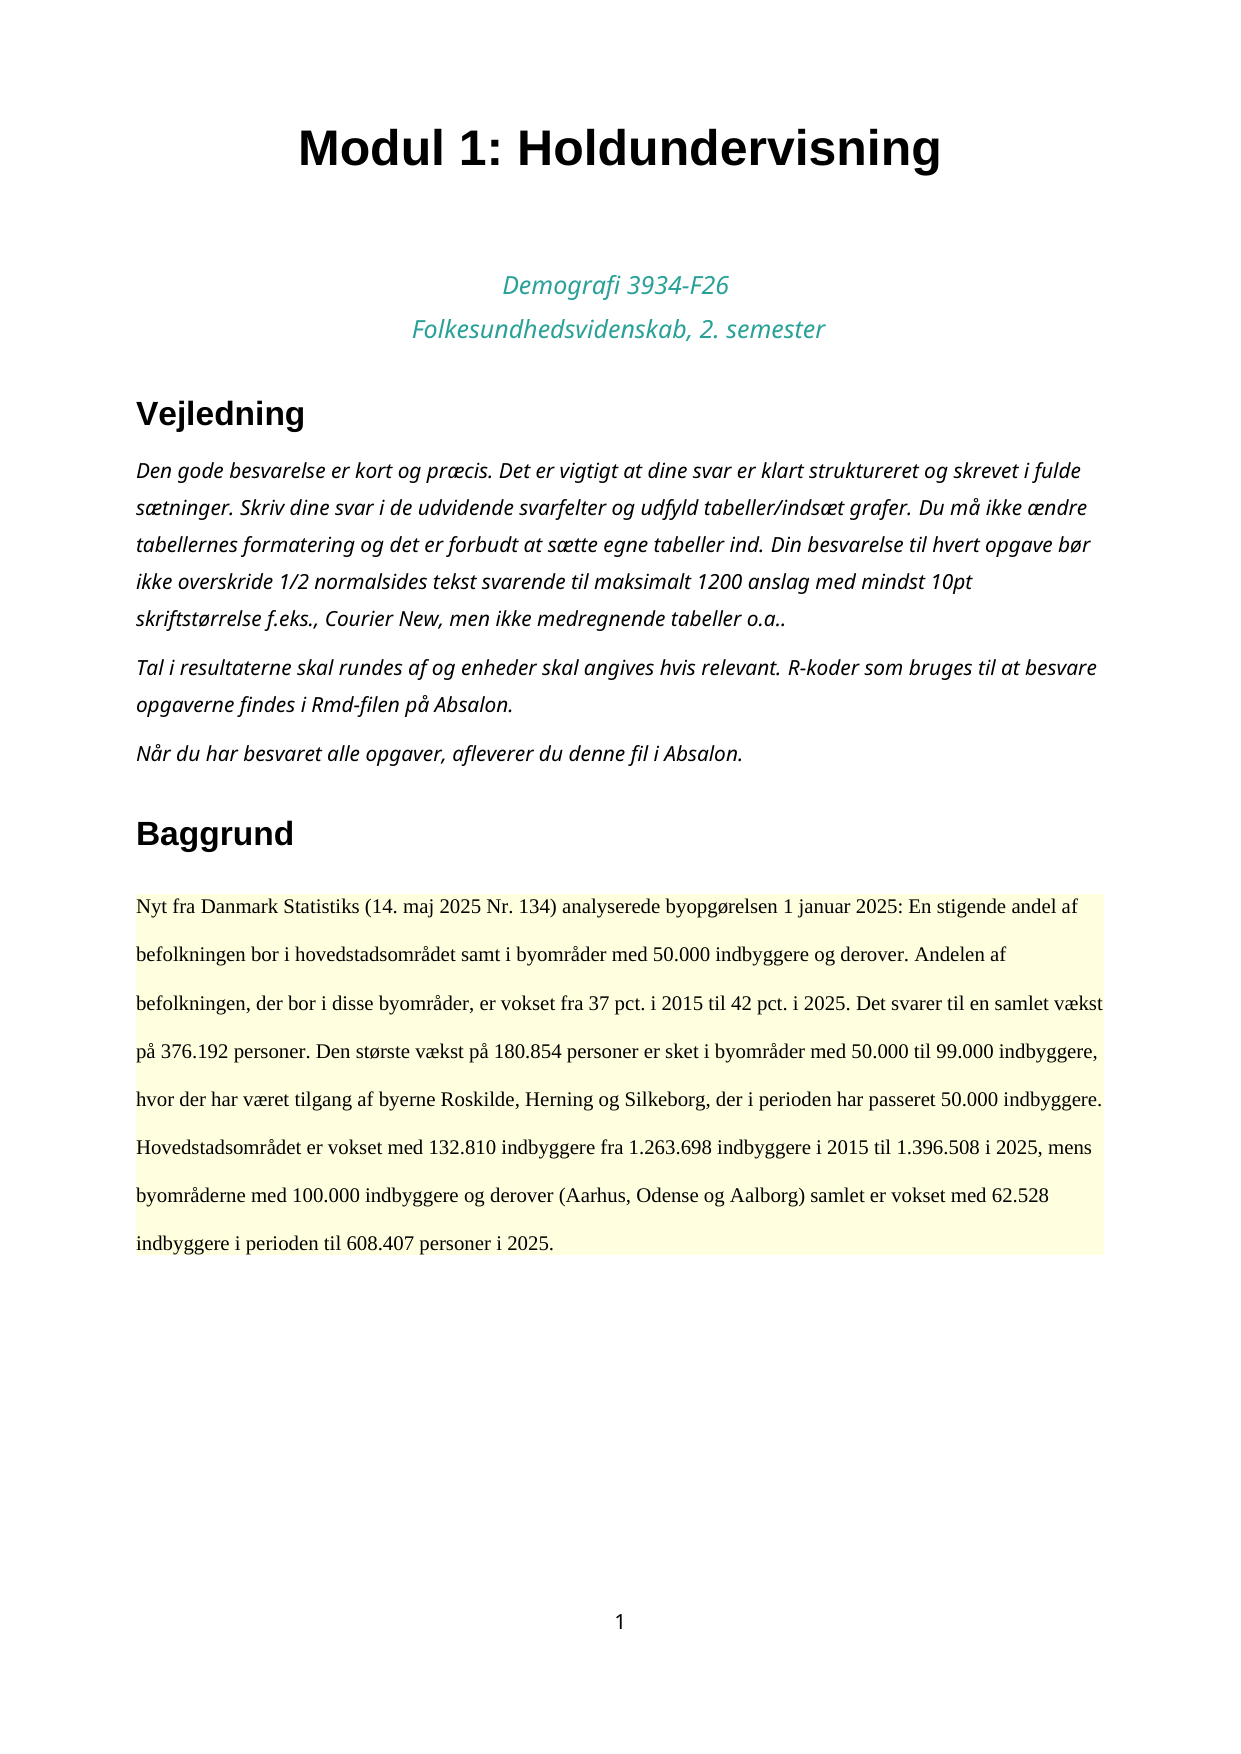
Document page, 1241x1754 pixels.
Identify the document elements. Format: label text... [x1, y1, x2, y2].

title Modul 1: Holdundervisning [136, 118, 1104, 176]
text Den gode besvarelse er kort og præcis. Det er vigtigt at dine svar er klart struktureret og skrevet i fulde sætninger. Skriv dine svar i de udvidende svarfelter og udfyld tabeller/indsæt grafer. Du må ikke ændre tabellernes formatering og det er forbudt at sætte egne tabeller ind. Din besvarelse til hvert opgave bør ikke overskride 1/2 normalsides tekst svarende til maksimalt 1200 anslag med mindst 10pt skriftstørrelse f.eks., Courier New, men ikke medregnende tabeller o.a.. [136, 456, 1104, 632]
text Nyt fra Danmark Statistiks (14. maj 2025 Nr. 134) analyserede byopgørelsen 1 januar 2025: En stigende andel af befolkningen bor i hovedstadsområdet samt i byområder med 50.000 indbyggere og derover. Andelen af befolkningen, der bor i disse byområder, er vokset fra 37 pct. i 2015 til 42 pct. i 2025. Det svarer til en samlet vækst på 376.192 personer. Den største vækst på 180.854 personer er sket i byområder med 50.000 til 99.000 indbyggere, hvor der har været tilgang af byerne Roskilde, Herning og Silkeborg, der i perioden har passeret 50.000 indbyggere. Hovedstadsområdet er vokset med 132.810 indbyggere fra 1.263.698 indbyggere i 2015 til 1.396.508 i 2025, mens byområderne med 100.000 indbyggere og derover (Aarhus, Odense og Aalborg) samlet er vokset med 62.528 indbyggere i perioden til 608.407 personer i 2025. [136, 894, 1104, 1255]
subtitle Vejledning [136, 393, 1104, 432]
subtitle Baggrund [136, 814, 1104, 852]
text Demografi 3934-F26 Folkesundhedsvidenskab, 2. semester [136, 267, 1104, 346]
text Tal i resultaterne skal rundes af og enheder skal angives hvis relevant. R-koder som bruges til at besvare opgaverne findes i Rmd-filen på Absalon. [136, 653, 1104, 718]
text Når du har besvaret alle opgaver, afleverer du denne fil i Absalon. [136, 739, 1104, 768]
